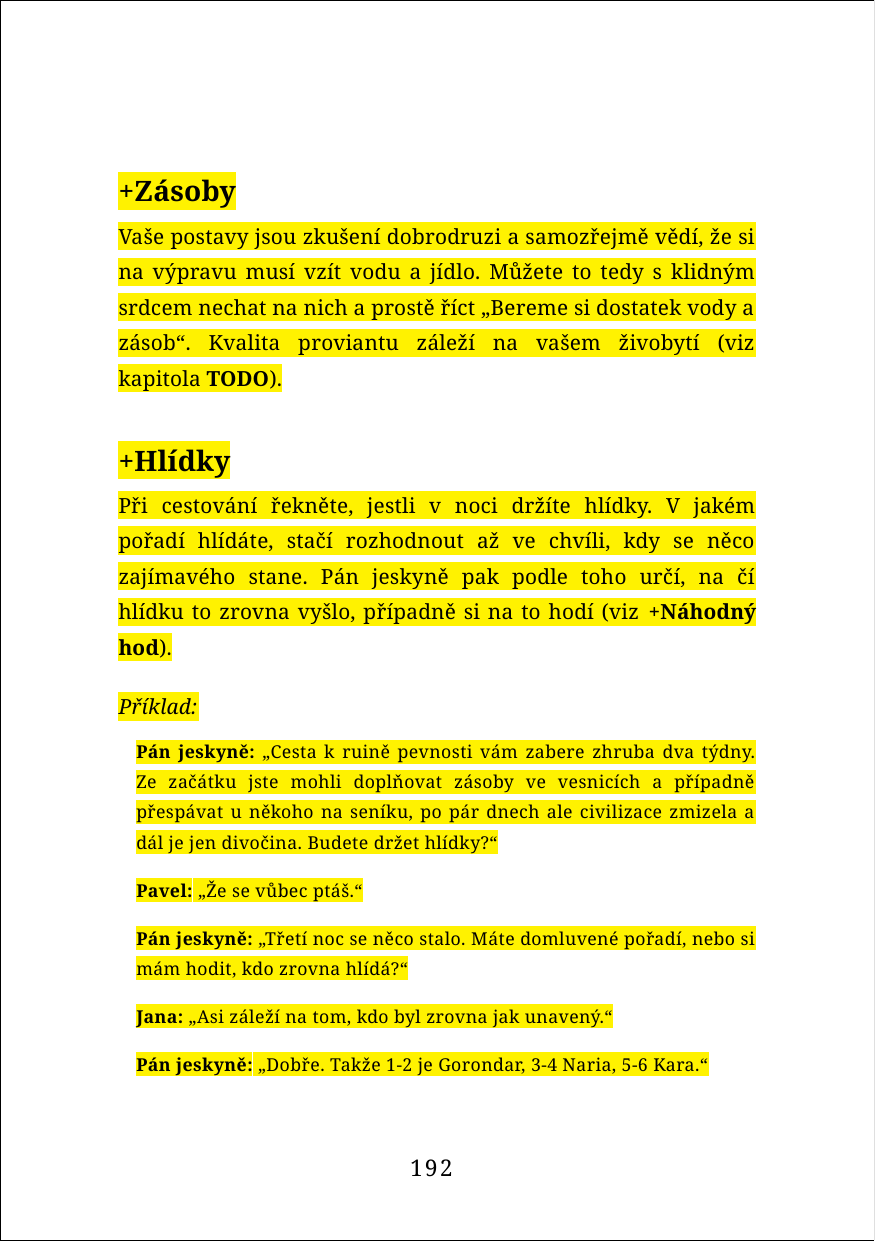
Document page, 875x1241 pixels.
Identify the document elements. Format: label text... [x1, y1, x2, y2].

text Pán jeskyně: „Dobře. Takže 1-2 je Gorondar, 3-4 Naria, 5-6 Kara.“ [136, 1052, 756, 1076]
text Pavel: „Že se vůbec ptáš.“ [136, 878, 756, 902]
subtitle +Hlídky [118, 441, 756, 479]
text Pán jeskyně: „Třetí noc se něco stalo. Máte domluvené pořadí, nebo si mám hodit, kdo zrovna hlídá?“ [136, 926, 756, 980]
text Vaše postavy jsou zkušení dobrodruzi a samozřejmě vědí, že si na výpravu musí vzít vodu a jídlo. Můžete to tedy s klidným srdcem nechat na nich a prostě říct „Bereme si dostatek vody a zásob“. Kvalita proviantu záleží na vašem živobytí (viz kapitola TODO). [118, 222, 756, 392]
text Při cestování řekněte, jestli v noci držíte hlídky. V jakém pořadí hlídáte, stačí rozhodnout až ve chvíli, kdy se něco zajímavého stane. Pán jeskyně pak podle toho určí, na čí hlídku to zrovna vyšlo, případně si na to hodí (viz +Náhodný hod). [118, 491, 756, 661]
text Jana: „Asi záleží na tom, kdo byl zrovna jak unavený.“ [136, 1004, 756, 1028]
subtitle +Zásoby [118, 172, 756, 210]
text Pán jeskyně: „Cesta k ruině pevnosti vám zabere zhruba dva týdny. Ze začátku jste mohli doplňovat zásoby ve vesnicích a případně přespávat u někoho na seníku, po pár dnech ale civilizace zmizela a dál je jen divočina. Budete držet hlídky?“ [136, 739, 756, 854]
text Příklad: [118, 692, 756, 721]
